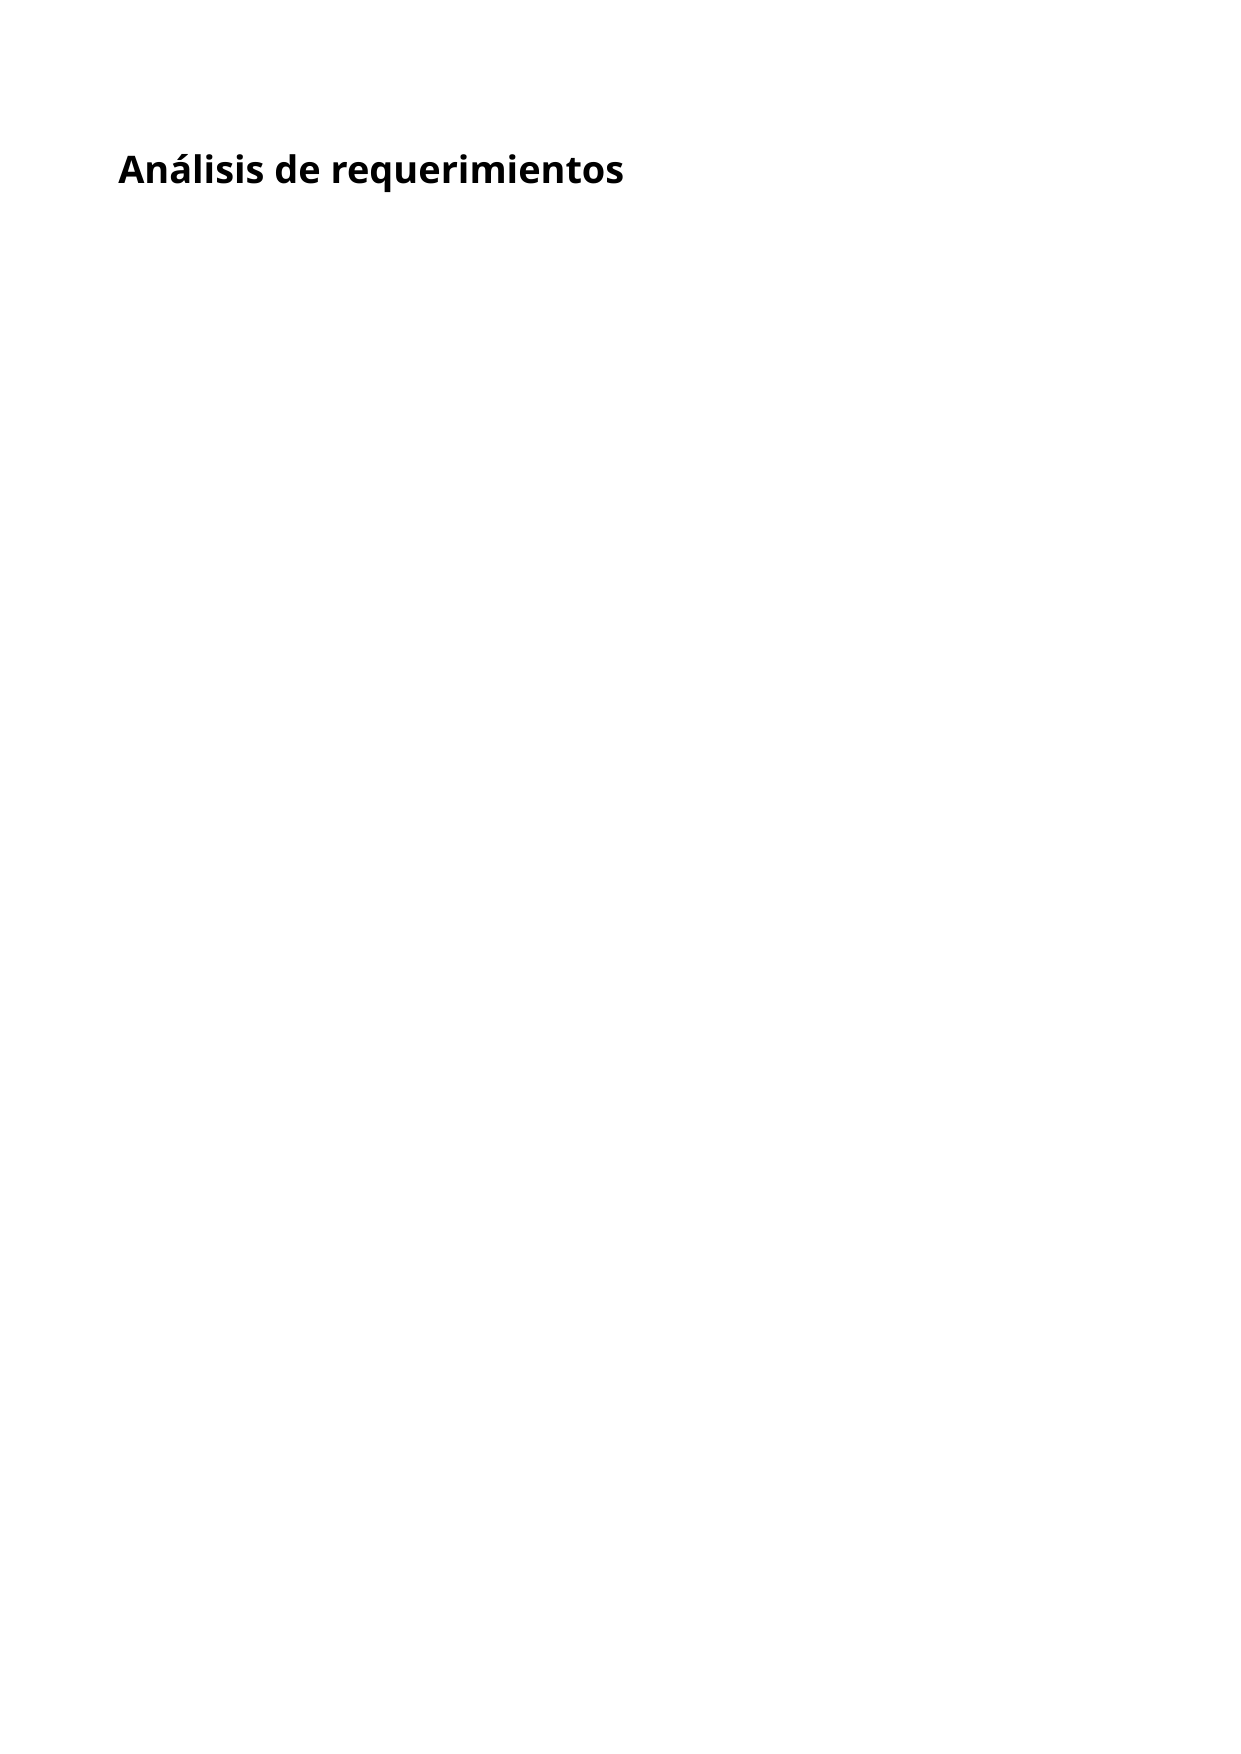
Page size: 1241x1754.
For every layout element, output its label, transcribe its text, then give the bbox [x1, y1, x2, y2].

subtitle Análisis de requerimientos [118, 143, 1122, 195]
